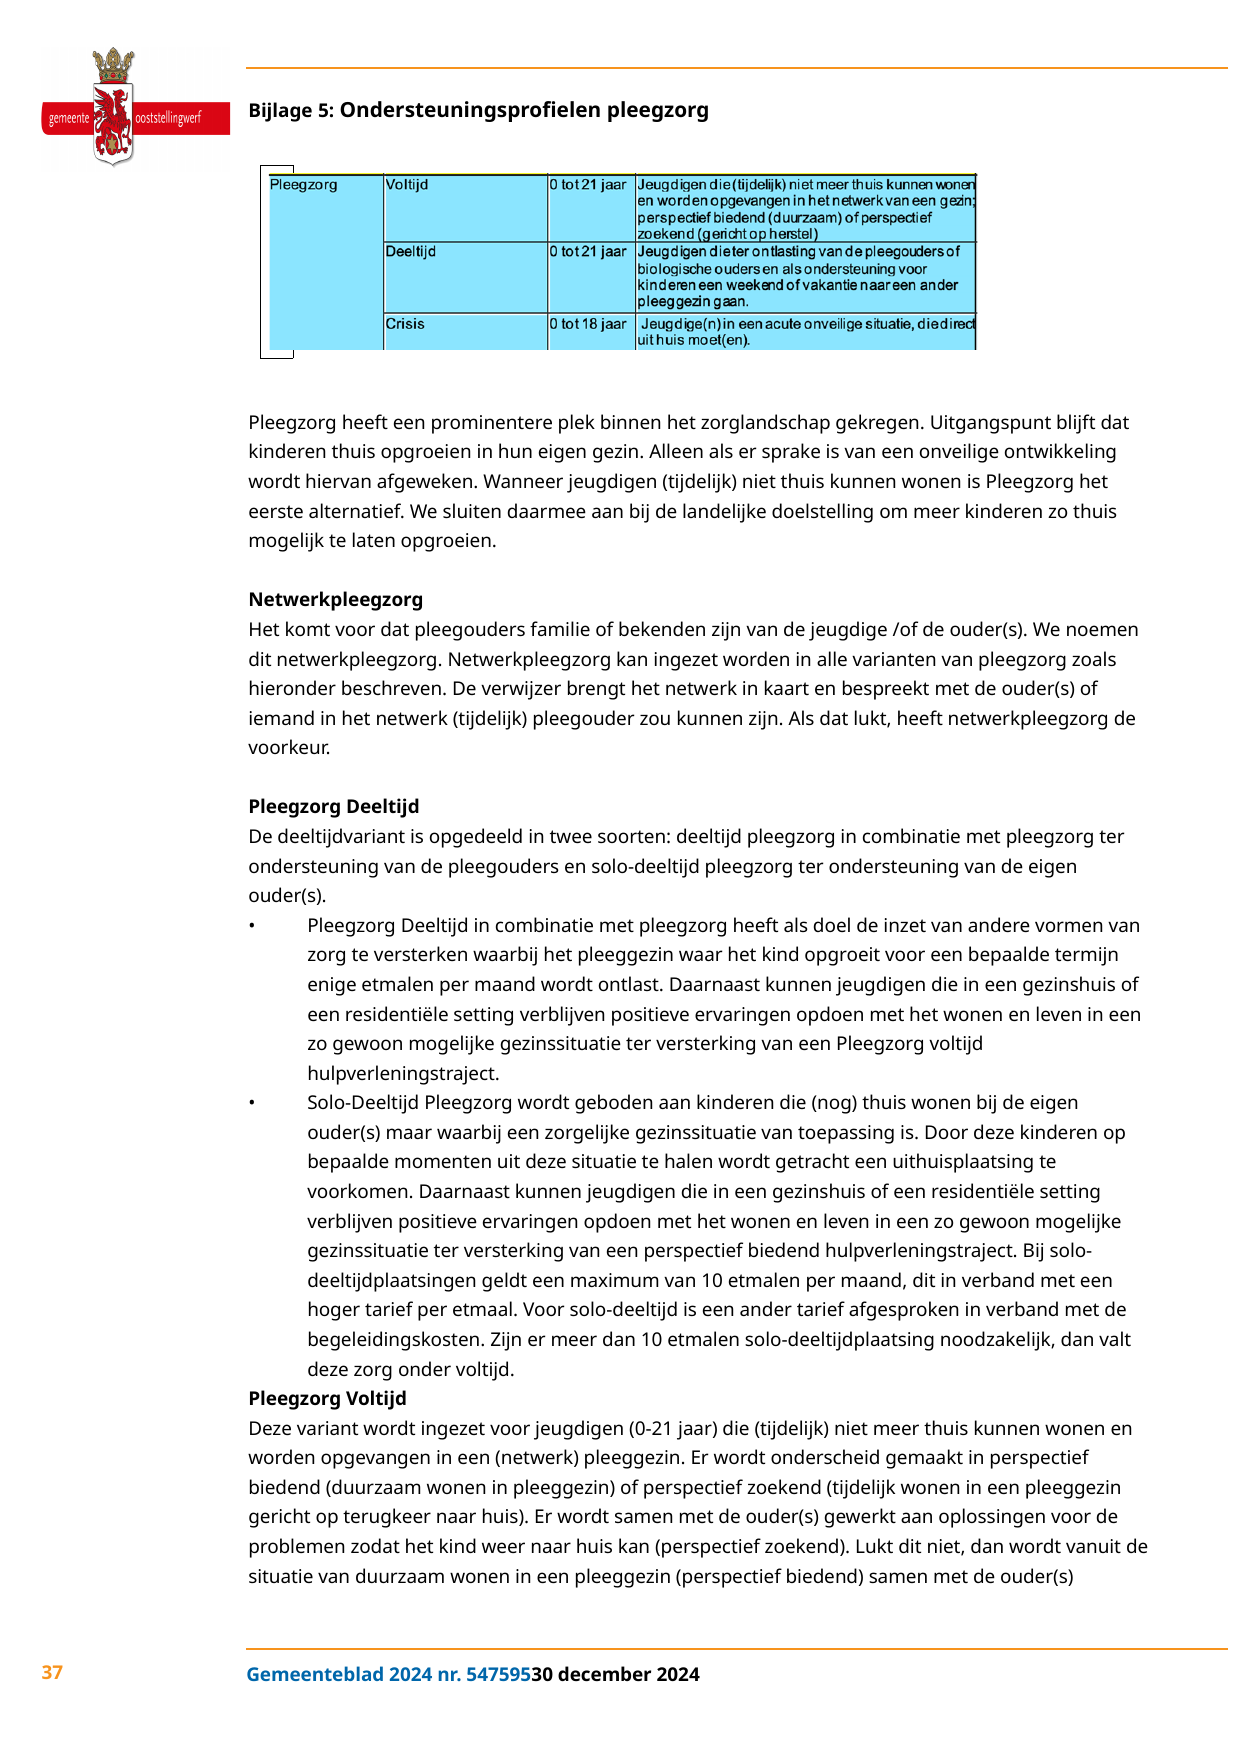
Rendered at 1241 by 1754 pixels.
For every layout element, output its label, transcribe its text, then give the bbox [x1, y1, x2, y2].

picture [268, 173, 978, 350]
text Deze variant wordt ingezet voor jeugdigen (0-21 jaar) die (tijdelijk) niet meer thuis kunnen wonen en worden opgevangen in een (netwerk) pleeggezin. Er wordt onderscheid gemaakt in perspectief biedend (duurzaam wonen in pleeggezin) of perspectief zoekend (tijdelijk wonen in een pleeggezin gericht op terugkeer naar huis). Er wordt samen met de ouder(s) gewerkt aan oplossingen voor de problemen zodat het kind weer naar huis kan (perspectief zoekend). Lukt dit niet, dan wordt vanuit de situatie van duurzaam wonen in een pleeggezin (perspectief biedend) samen met de ouder(s) [248, 1415, 1152, 1588]
text Het komt voor dat pleegouders familie of bekenden zijn van de jeugdige /of de ouder(s). We noemen dit netwerkpleegzorg. Netwerkpleegzorg kan ingezet worden in alle varianten van pleegzorg zoals hieronder beschreven. De verwijzer brengt het netwerk in kaart en bespreekt met de ouder(s) of iemand in het netwerk (tijdelijk) pleegouder zou kunnen zijn. Als dat lukt, heeft netwerkpleegzorg de voorkeur. [248, 616, 1152, 760]
text Bijlage 5: Ondersteuningsprofielen pleegzorg [248, 95, 1152, 123]
list Solo-Deeltijd Pleegzorg wordt geboden aan kinderen die (nog) thuis wonen bij de eigen ouder(s) maar waarbij een zorgelijke gezinssituatie van toepassing is. Door deze kinderen op bepaalde momenten uit deze situatie te halen wordt getracht een uithuisplaatsing te voorkomen. Daarnaast kunnen jeugdigen die in een gezinshuis of een residentiële setting verblijven positieve ervaringen opdoen met het wonen en leven in een zo gewoon mogelijke gezinssituatie ter versterking van een perspectief biedend hulpverleningstraject. Bij solo-deeltijdplaatsingen geldt een maximum van 10 etmalen per maand, dit in verband met een hoger tarief per etmaal. Voor solo-deeltijd is een ander tarief afgesproken in verband met de begeleidingskosten. Zijn er meer dan 10 etmalen solo-deeltijdplaatsing noodzakelijk, dan valt deze zorg onder voltijd. [248, 1089, 1152, 1381]
list Pleegzorg Deeltijd in combinatie met pleegzorg heeft als doel de inzet van andere vormen van zorg te versterken waarbij het pleeggezin waar het kind opgroeit voor een bepaalde termijn enige etmalen per maand wordt ontlast. Daarnaast kunnen jeugdigen die in een gezinshuis of een residentiële setting verblijven positieve ervaringen opdoen met het wonen en leven in een zo gewoon mogelijke gezinssituatie ter versterking van een Pleegzorg voltijd hulpverleningstraject. [248, 912, 1152, 1086]
text De deeltijdvariant is opgedeeld in twee soorten: deeltijd pleegzorg in combinatie met pleegzorg ter ondersteuning van de pleegouders en solo-deeltijd pleegzorg ter ondersteuning van de eigen ouder(s). [248, 823, 1152, 908]
text Pleegzorg heeft een prominentere plek binnen het zorglandschap gekregen. Uitgangspunt blijft dat kinderen thuis opgroeien in hun eigen gezin. Alleen als er sprake is van een onveilige ontwikkeling wordt hiervan afgeweken. Wanneer jeugdigen (tijdelijk) niet thuis kunnen wonen is Pleegzorg het eerste alternatief. We sluiten daarmee aan bij de landelijke doelstelling om meer kinderen zo thuis mogelijk te laten opgroeien. [248, 409, 1152, 553]
text Netwerkpleegzorg [248, 587, 1152, 612]
text Pleegzorg Voltijd [248, 1385, 1152, 1411]
text Pleegzorg Deeltijd [248, 794, 1152, 819]
picture [41, 47, 231, 172]
